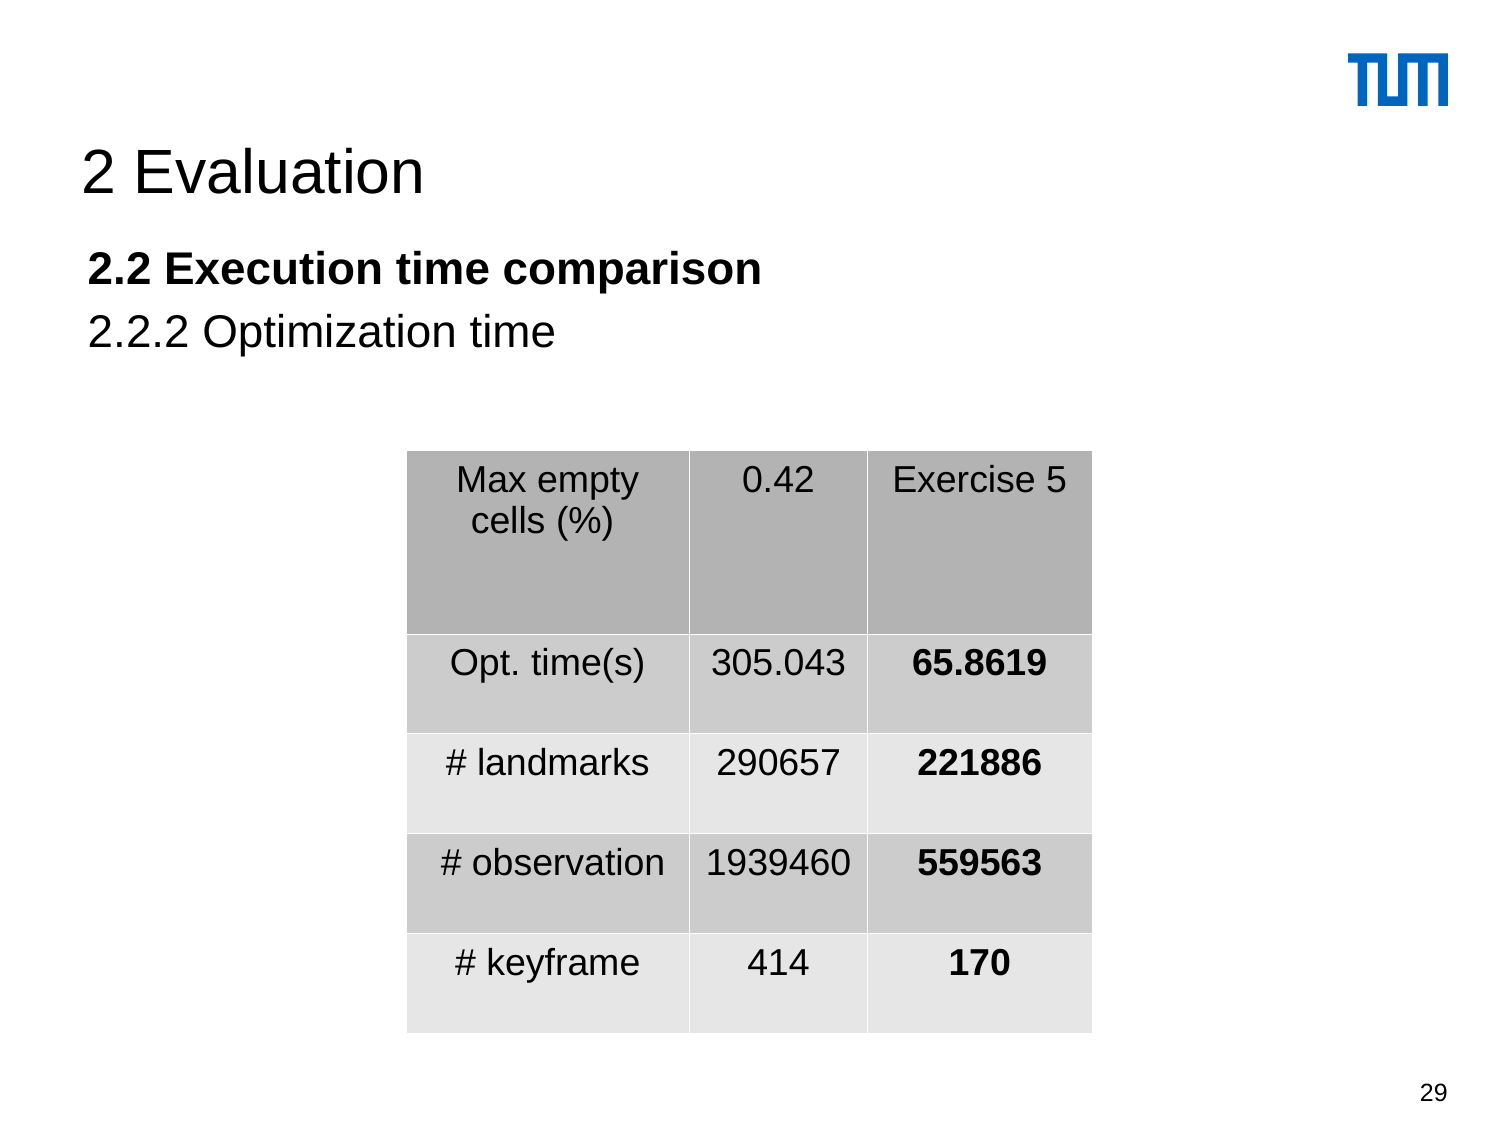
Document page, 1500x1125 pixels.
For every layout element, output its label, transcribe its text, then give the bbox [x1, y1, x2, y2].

table_header 0.42 [690, 451, 867, 634]
table_cell 290657 [690, 734, 867, 833]
slide_number [1111, 1061, 1448, 1122]
table_cell 1939460 [690, 834, 867, 933]
table_cell 559563 [868, 834, 1092, 933]
table_cell 221886 [868, 734, 1092, 833]
table_header Max empty cells (%) [407, 451, 689, 634]
table_cell # observation [407, 834, 689, 933]
table_cell 65.8619 [868, 635, 1092, 733]
table_cell 414 [690, 934, 867, 1033]
list 2.2 Execution time comparison 2.2.2 Optimization time [87, 231, 1416, 963]
table_cell 305.043 [690, 635, 867, 733]
table_header Exercise 5 [868, 451, 1092, 634]
table_cell 170 [868, 934, 1092, 1033]
title 2 Evaluation [81, 139, 1110, 207]
table_cell Opt. time(s) [407, 635, 689, 733]
table_cell # landmarks [407, 734, 689, 833]
table_cell # keyframe [407, 934, 689, 1033]
